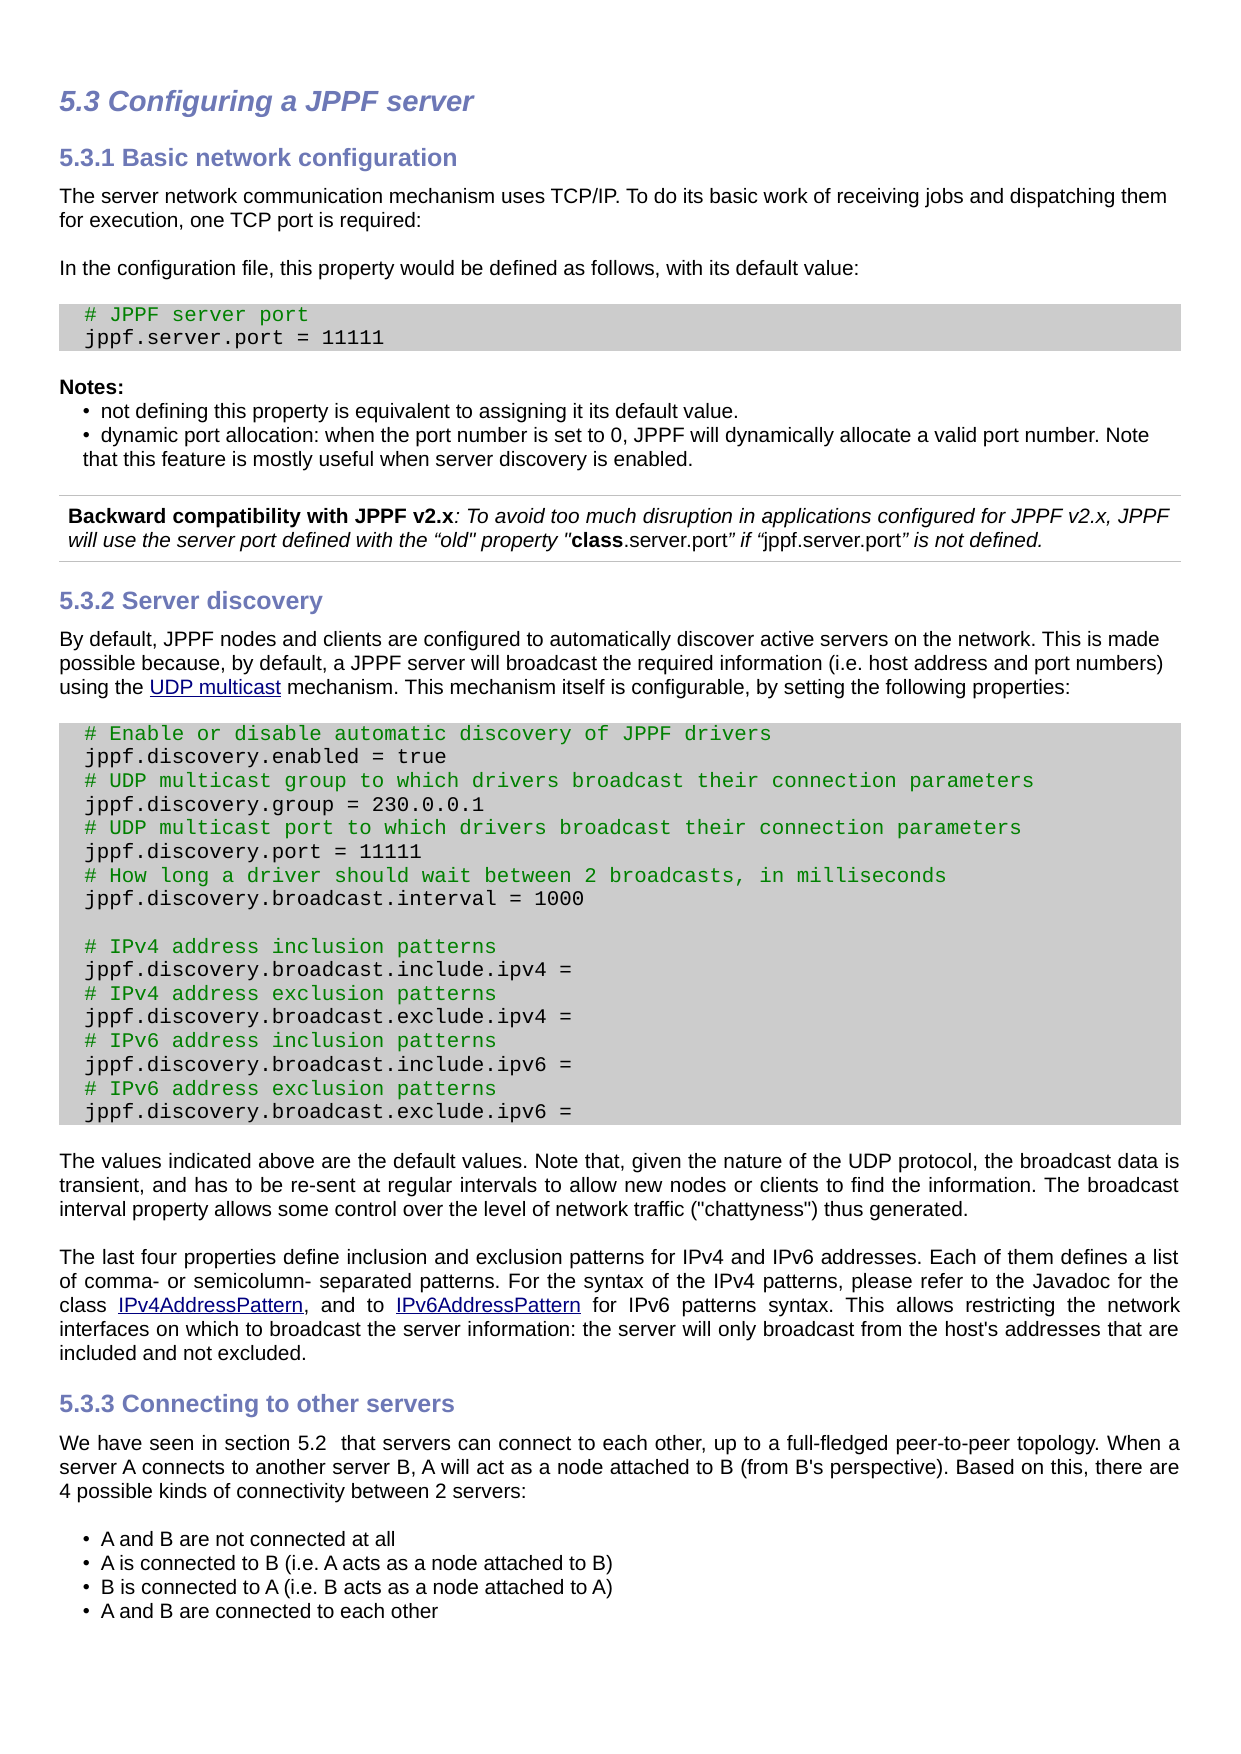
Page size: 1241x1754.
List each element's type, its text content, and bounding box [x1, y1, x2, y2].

text We have seen in section 5.2 that servers can connect to each other, up to a full-fledged peer-to-peer topology. When a server A connects to another server B, A will act as a node attached to B (from B's perspective). Based on this, there are 4 possible kinds of connectivity between 2 servers: [59, 1431, 1181, 1502]
text In the configuration file, this property would be defined as follows, with its default value: [59, 256, 1181, 280]
list dynamic port allocation: when the port number is set to 0, JPPF will dynamically allocate a valid port number. Note that this feature is mostly useful when server discovery is enabled. [83, 423, 1181, 471]
text Notes: [59, 375, 1181, 399]
text # Enable or disable automatic discovery of JPPF drivers jppf.discovery.enabled = true [59, 723, 1181, 770]
text jppf.discovery.broadcast.exclude.ipv6 = [59, 1101, 1181, 1125]
list A is connected to B (i.e. A acts as a node attached to B) [83, 1551, 1181, 1574]
list B is connected to A (i.e. B acts as a node attached to A) [83, 1574, 1181, 1599]
subtitle Connecting to other servers [59, 1389, 1181, 1418]
list A and B are not connected at all [83, 1526, 1181, 1551]
subtitle Server discovery [59, 586, 1181, 614]
text jppf.discovery.broadcast.include.ipv4 = [59, 959, 1181, 983]
text # IPv4 address exclusion patterns [59, 983, 1181, 1007]
text # UDP multicast group to which drivers broadcast their connection parameters jppf.discovery.group = 230.0.0.1 # UDP multicast port to which drivers broadcast their connection parameters jppf.discovery.port = 11111 # How long a driver should wait between 2 broadcasts, in milliseconds jppf.discovery.broadcast.interval = 1000 [59, 770, 1181, 912]
list not defining this property is equivalent to assigning it its default value. [83, 399, 1181, 423]
text By default, JPPF nodes and clients are configured to automatically discover active servers on the network. This is made possible because, by default, a JPPF server will broadcast the required information (i.e. host address and port numbers) using the UDP multicast mechanism. This mechanism itself is configurable, by setting the following properties: [59, 627, 1181, 699]
text jppf.server.port = 11111 [59, 327, 1181, 351]
subtitle Configuring a JPPF server [59, 84, 1181, 118]
list A and B are connected to each other [83, 1599, 1181, 1623]
text # IPv6 address exclusion patterns [59, 1077, 1181, 1101]
text jppf.discovery.broadcast.exclude.ipv4 = [59, 1007, 1181, 1030]
text # IPv6 address inclusion patterns [59, 1030, 1181, 1054]
text The last four properties define inclusion and exclusion patterns for IPv4 and IPv6 addresses. Each of them defines a list of comma- or semicolumn- separated patterns. For the syntax of the IPv4 patterns, please refer to the Javadoc for the class IPv4AddressPattern, and to IPv6AddressPattern for IPv6 patterns syntax. This allows restricting the network interfaces on which to broadcast the server information: the server will only broadcast from the host's addresses that are included and not excluded. [59, 1244, 1181, 1364]
subtitle Basic network configuration [59, 143, 1181, 171]
text The values indicated above are the default values. Note that, given the nature of the UDP protocol, the broadcast data is transient, and has to be re-sent at regular intervals to allow new nodes or clients to find the information. The broadcast interval property allows some control over the level of network traffic ("chattyness") thus generated. [59, 1149, 1181, 1221]
text # JPPF server port [59, 304, 1181, 327]
text jppf.discovery.broadcast.include.ipv6 = [59, 1054, 1181, 1077]
text # IPv4 address inclusion patterns [59, 936, 1181, 959]
text Backward compatibility with JPPF v2.x: To avoid too much disruption in applications configured for JPPF v2.x, JPPF will use the server port defined with the “old" property "class.server.port” if “jppf.server.port” is not defined. [59, 496, 1181, 561]
text The server network communication mechanism uses TCP/IP. To do its basic work of receiving jobs and dispatching them for execution, one TCP port is required: [59, 184, 1181, 232]
